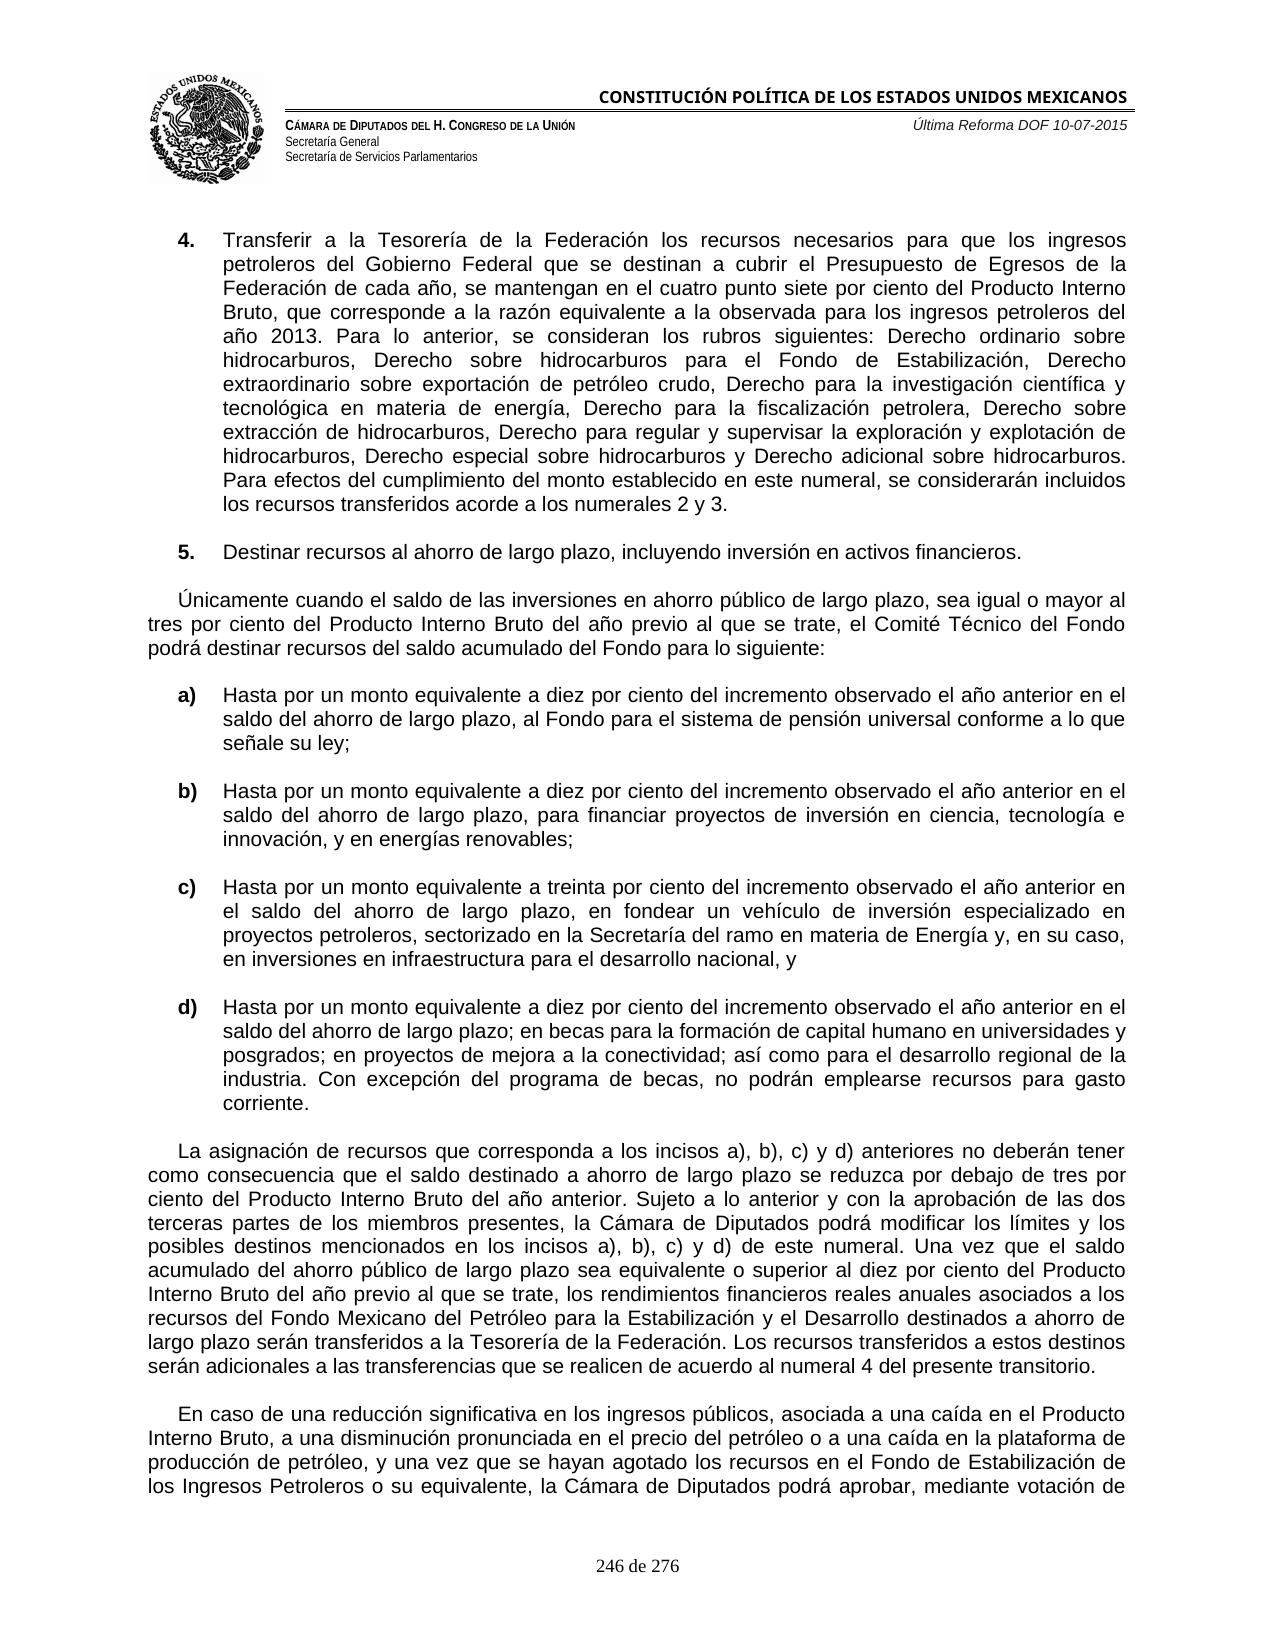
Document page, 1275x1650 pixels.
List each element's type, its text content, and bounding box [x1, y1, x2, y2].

text a) Hasta por un monto equivalente a diez por ciento del incremento observado el año anterior en el saldo del ahorro de largo plazo, al Fondo para el sistema de pensión universal conforme a lo que señale su ley; [178, 683, 1127, 755]
text 4. Transferir a la Tesorería de la Federación los recursos necesarios para que los ingresos petroleros del Gobierno Federal que se destinan a cubrir el Presupuesto de Egresos de la Federación de cada año, se mantengan en el cuatro punto siete por ciento del Producto Interno Bruto, que corresponde a la razón equivalente a la observada para los ingresos petroleros del año 2013. Para lo anterior, se consideran los rubros siguientes: Derecho ordinario sobre hidrocarburos, Derecho sobre hidrocarburos para el Fondo de Estabilización, Derecho extraordinario sobre exportación de petróleo crudo, Derecho para la investigación científica y tecnológica en materia de energía, Derecho para la fiscalización petrolera, Derecho sobre extracción de hidrocarburos, Derecho para regular y supervisar la exploración y explotación de hidrocarburos, Derecho especial sobre hidrocarburos y Derecho adicional sobre hidrocarburos. Para efectos del cumplimiento del monto establecido en este numeral, se considerarán incluidos los recursos transferidos acorde a los numerales 2 y 3. [178, 228, 1127, 516]
text 5. Destinar recursos al ahorro de largo plazo, incluyendo inversión en activos financieros. [178, 539, 1127, 563]
text b) Hasta por un monto equivalente a diez por ciento del incremento observado el año anterior en el saldo del ahorro de largo plazo, para financiar proyectos de inversión en ciencia, tecnología e innovación, y en energías renovables; [178, 779, 1127, 851]
text La asignación de recursos que corresponda a los incisos a), b), c) y d) anteriores no deberán tener como consecuencia que el saldo destinado a ahorro de largo plazo se reduzca por debajo de tres por ciento del Producto Interno Bruto del año anterior. Sujeto a lo anterior y con la aprobación de las dos terceras partes de los miembros presentes, la Cámara de Diputados podrá modificar los límites y los posibles destinos mencionados en los incisos a), b), c) y d) de este numeral. Una vez que el saldo acumulado del ahorro público de largo plazo sea equivalente o superior al diez por ciento del Producto Interno Bruto del año previo al que se trate, los rendimientos financieros reales anuales asociados a los recursos del Fondo Mexicano del Petróleo para la Estabilización y el Desarrollo destinados a ahorro de largo plazo serán transferidos a la Tesorería de la Federación. Los recursos transferidos a estos destinos serán adicionales a las transferencias que se realicen de acuerdo al numeral 4 del presente transitorio. [148, 1138, 1127, 1378]
text Únicamente cuando el saldo de las inversiones en ahorro público de largo plazo, sea igual o mayor al tres por ciento del Producto Interno Bruto del año previo al que se trate, el Comité Técnico del Fondo podrá destinar recursos del saldo acumulado del Fondo para lo siguiente: [148, 587, 1127, 659]
text c) Hasta por un monto equivalente a treinta por ciento del incremento observado el año anterior en el saldo del ahorro de largo plazo, en fondear un vehículo de inversión especializado en proyectos petroleros, sectorizado en la Secretaría del ramo en materia de Energía y, en su caso, en inversiones en infraestructura para el desarrollo nacional, y [178, 875, 1127, 971]
text En caso de una reducción significativa en los ingresos públicos, asociada a una caída en el Producto Interno Bruto, a una disminución pronunciada en el precio del petróleo o a una caída en la plataforma de producción de petróleo, y una vez que se hayan agotado los recursos en el Fondo de Estabilización de los Ingresos Petroleros o su equivalente, la Cámara de Diputados podrá aprobar, mediante votación de [148, 1402, 1127, 1498]
text d) Hasta por un monto equivalente a diez por ciento del incremento observado el año anterior en el saldo del ahorro de largo plazo; en becas para la formación de capital humano en universidades y posgrados; en proyectos de mejora a la conectividad; así como para el desarrollo regional de la industria. Con excepción del programa de becas, no podrán emplearse recursos para gasto corriente. [178, 995, 1127, 1114]
